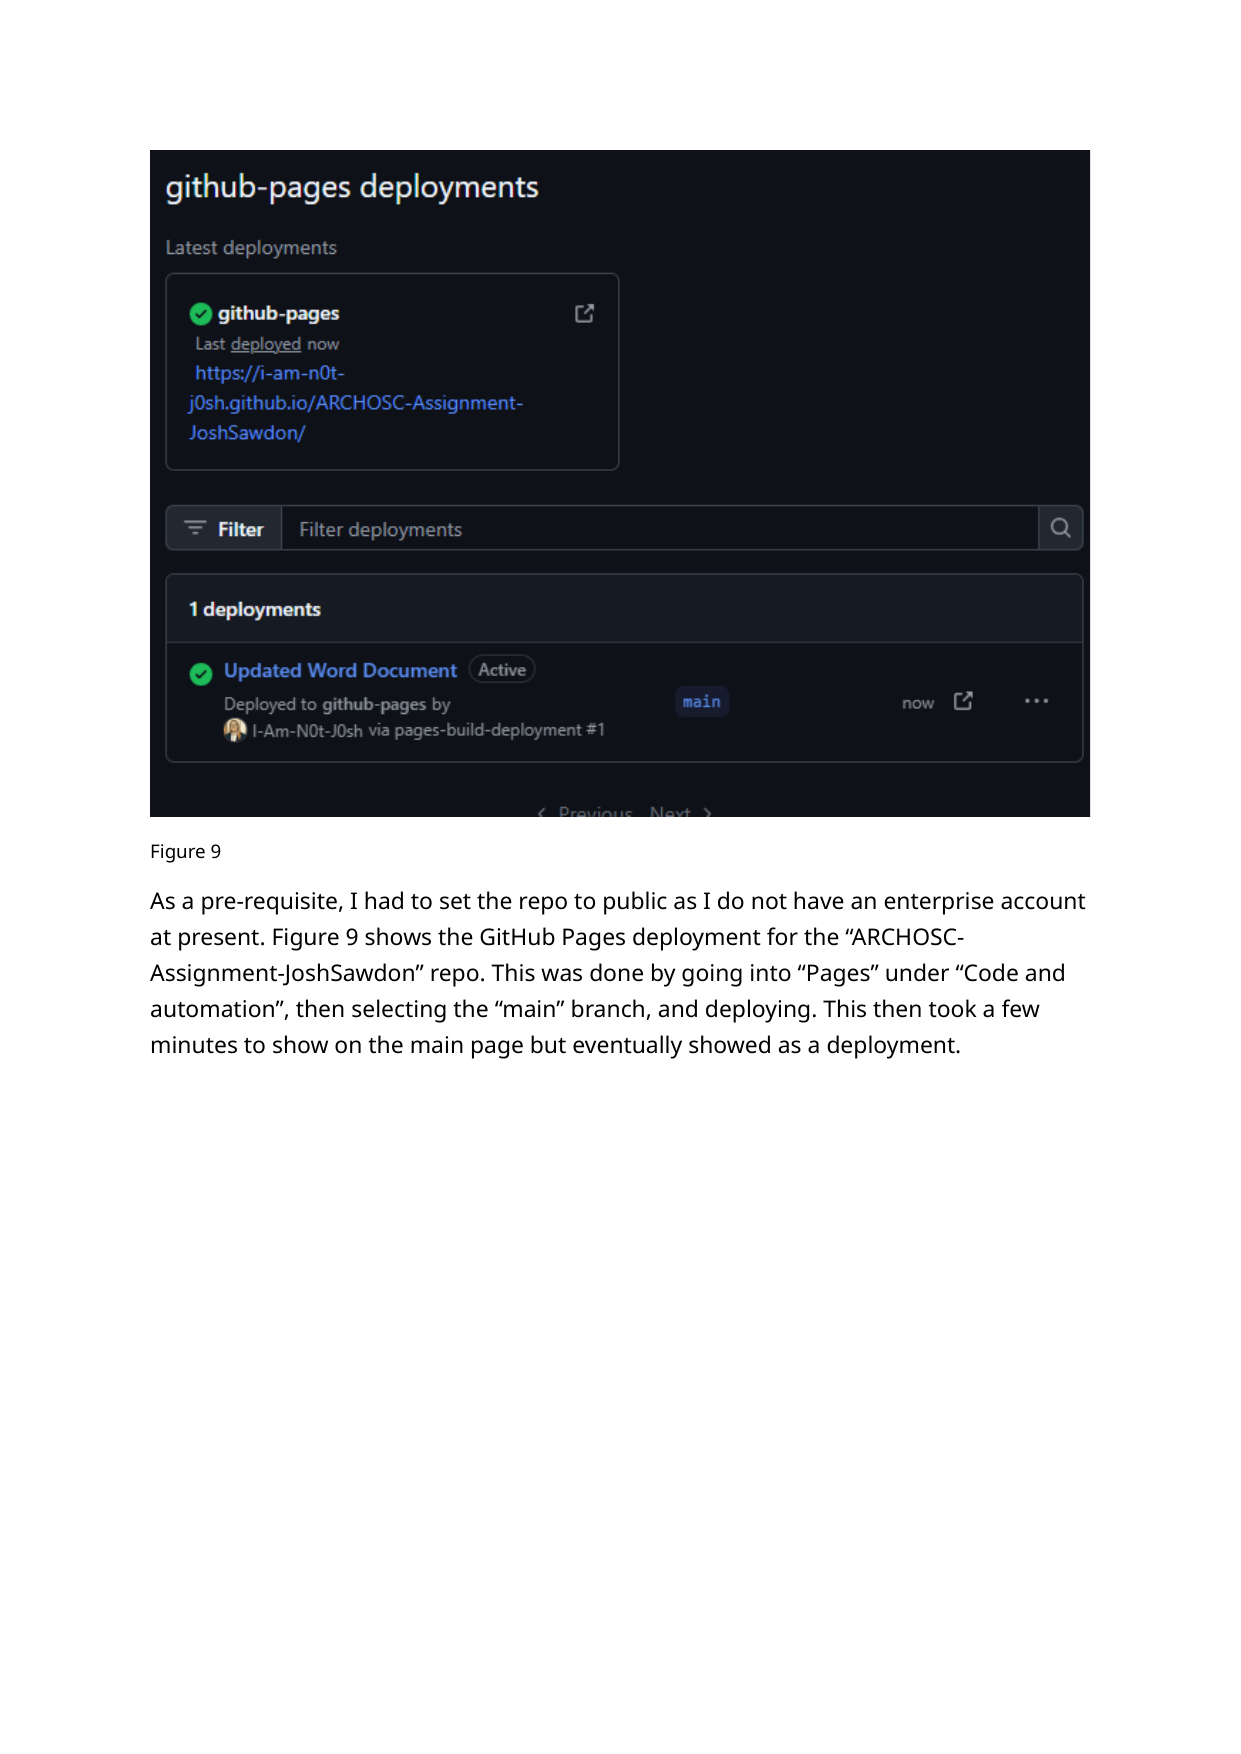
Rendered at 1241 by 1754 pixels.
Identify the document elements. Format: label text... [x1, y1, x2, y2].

text As a pre-requisite, I had to set the repo to public as I do not have an enterprise account at present. Figure 9 shows the GitHub Pages deployment for the “ARCHOSC-Assignment-JoshSawdon” repo. This was done by going into “Pages” under “Code and automation”, then selecting the “main” branch, and deploying. This then took a few minutes to show on the main page but eventually showed as a deployment. [150, 885, 1090, 1060]
text Figure 9 [150, 839, 1090, 864]
